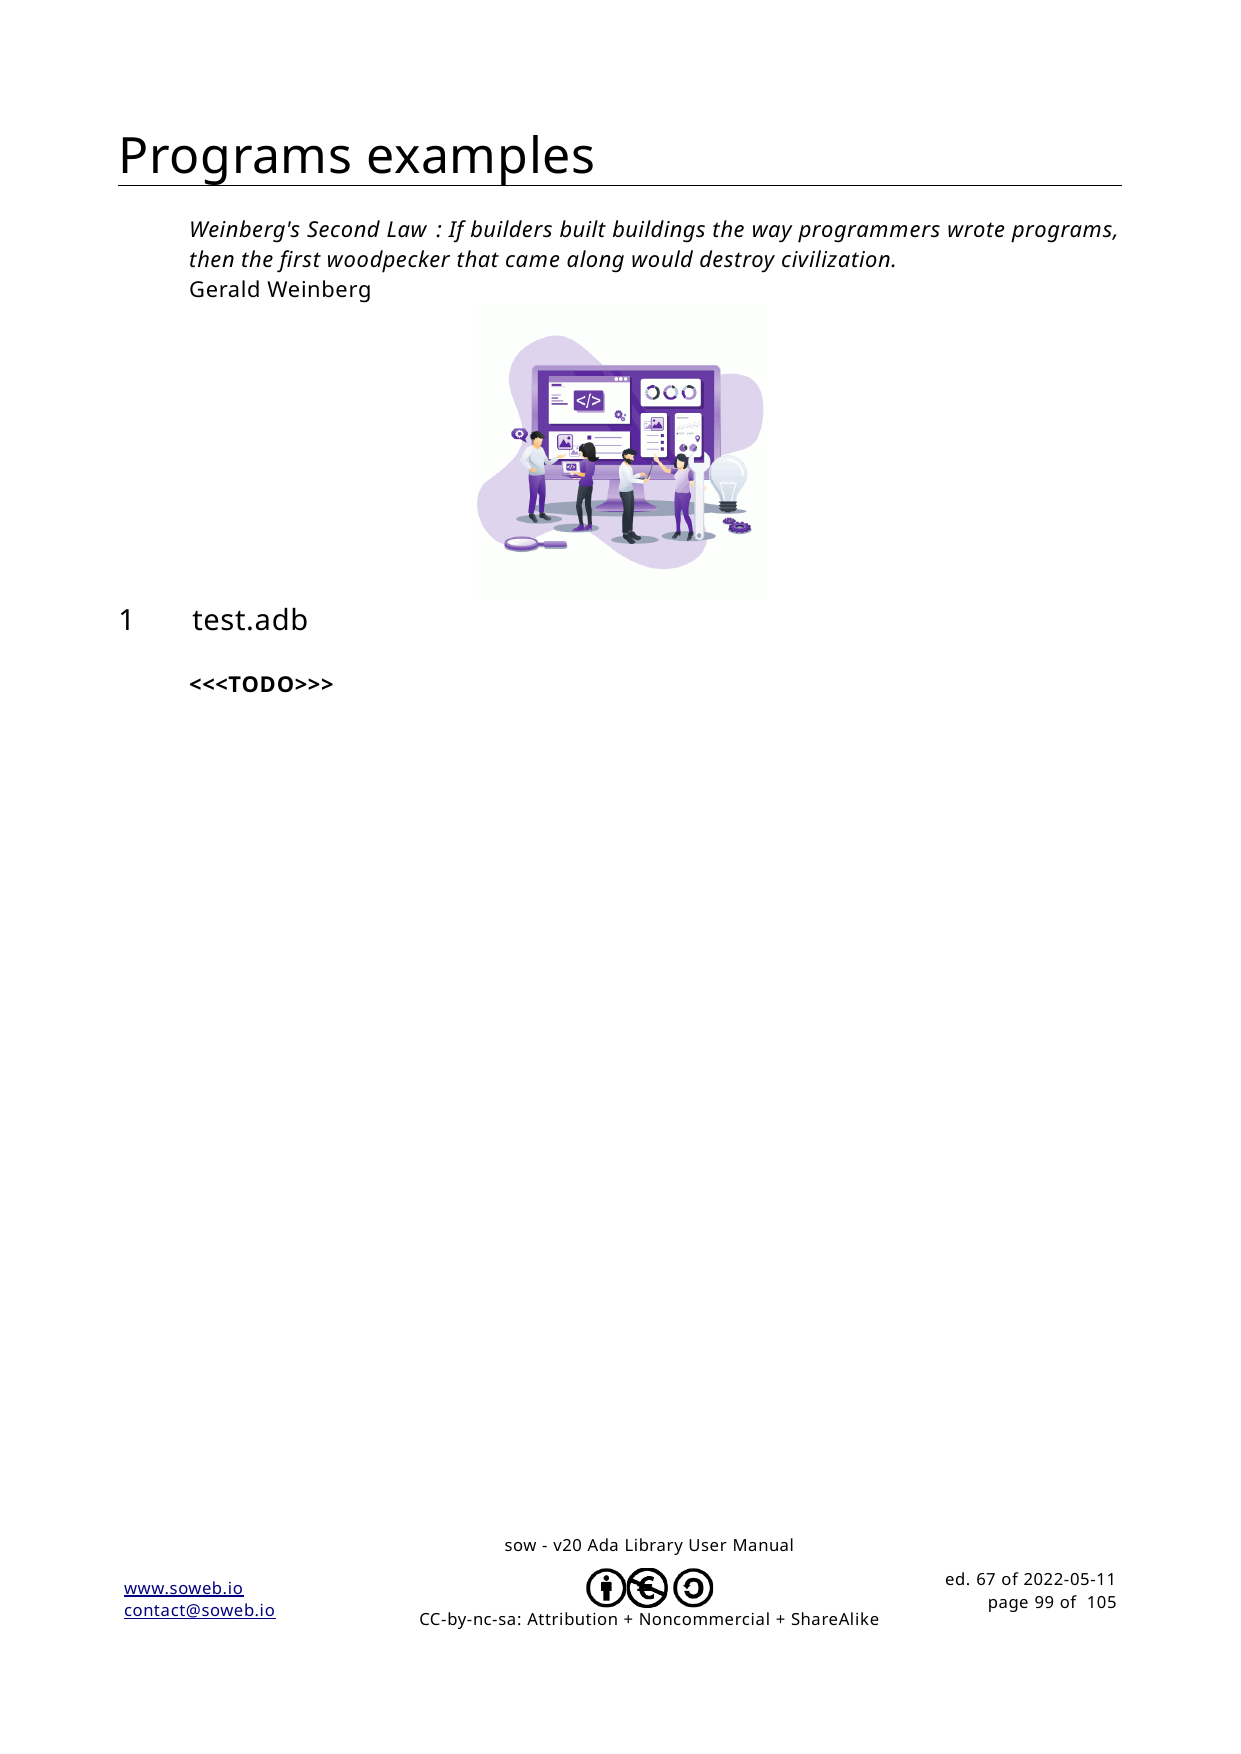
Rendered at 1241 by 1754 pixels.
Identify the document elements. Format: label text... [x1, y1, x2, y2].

text <<<TODO>>> [189, 669, 1122, 699]
picture [672, 1568, 714, 1608]
picture [472, 304, 768, 600]
subtitle test.adb [118, 600, 1122, 639]
text Weinberg's Second Law : If builders built buildings the way programmers wrote programs, then the first woodpecker that came along would destroy civilization. [189, 214, 1122, 274]
picture [585, 1568, 668, 1608]
subtitle Programs examples [118, 118, 1122, 185]
text Gerald Weinberg [189, 274, 1122, 304]
